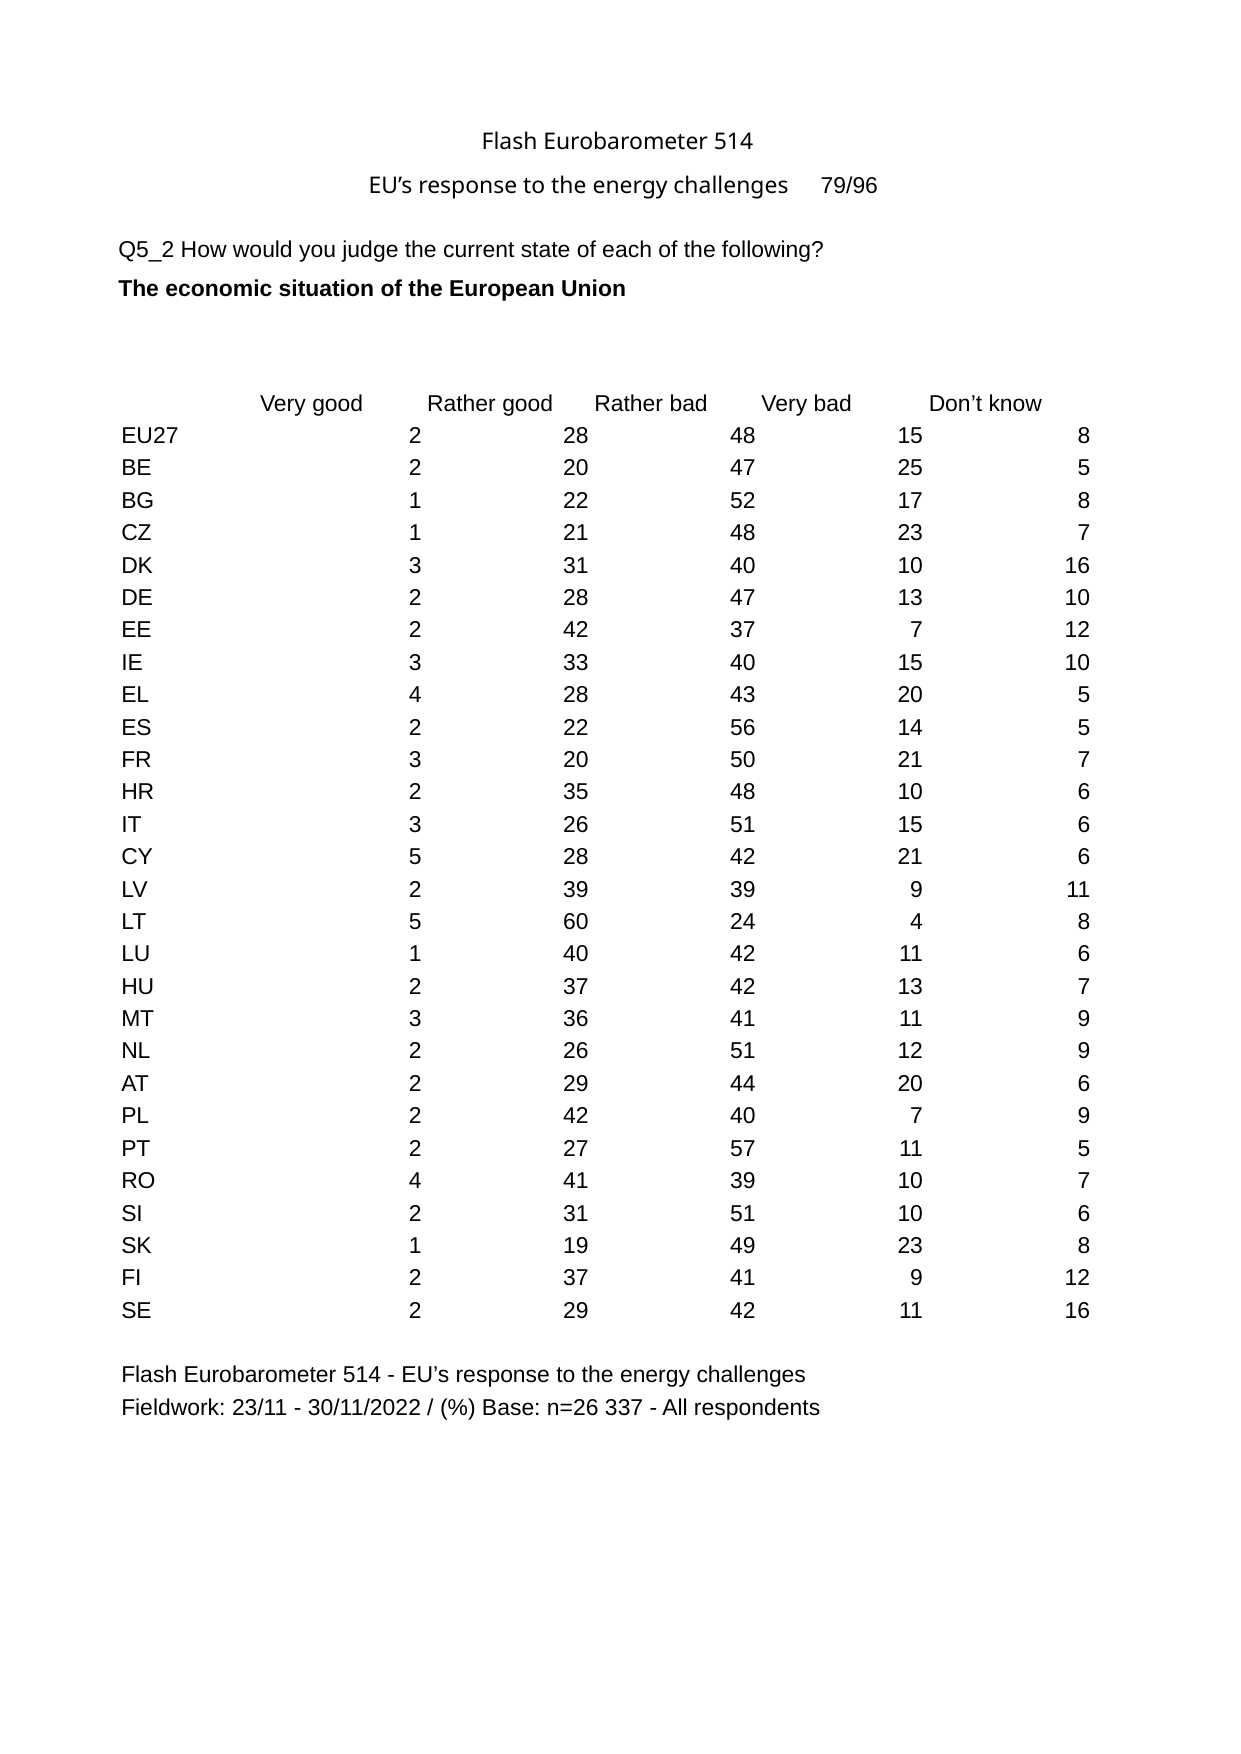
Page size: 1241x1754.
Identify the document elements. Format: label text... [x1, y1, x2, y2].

table_cell 40 [591, 646, 758, 678]
table_header Very good [257, 387, 424, 419]
table_cell 42 [591, 937, 758, 970]
table_cell 29 [424, 1067, 591, 1099]
table_cell 44 [591, 1067, 758, 1099]
table_cell 26 [424, 808, 591, 840]
table_cell 7 [926, 516, 1093, 548]
table_cell 11 [758, 1294, 926, 1326]
table_cell 25 [758, 451, 926, 484]
table_cell 15 [758, 646, 926, 678]
table_cell 13 [758, 581, 926, 613]
table_cell 9 [926, 1002, 1093, 1034]
table_cell 40 [424, 937, 591, 970]
table_cell 21 [424, 516, 591, 548]
table_cell 27 [424, 1132, 591, 1164]
table_cell 2 [257, 1099, 424, 1132]
table_cell 42 [424, 1099, 591, 1132]
table_cell 28 [424, 678, 591, 711]
table_cell 21 [758, 743, 926, 775]
table_cell 6 [926, 840, 1093, 872]
table_cell 10 [926, 646, 1093, 678]
table_cell 47 [591, 451, 758, 484]
table_cell 2 [257, 775, 424, 808]
table_cell 51 [591, 1196, 758, 1229]
table_cell 1 [257, 484, 424, 516]
table_cell SE [118, 1294, 257, 1326]
text The economic situation of the European Union [118, 275, 1122, 302]
table_header Rather bad [591, 387, 758, 419]
table_cell 4 [257, 1164, 424, 1196]
table_cell 8 [926, 905, 1093, 937]
table_cell Flash Eurobarometer 514 - EU’s response to the energy challenges [118, 1359, 1093, 1391]
table_cell FR [118, 743, 257, 775]
table_cell 4 [758, 905, 926, 937]
table_cell 51 [591, 808, 758, 840]
table_cell PT [118, 1132, 257, 1164]
table_cell 41 [591, 1261, 758, 1294]
table_cell 7 [926, 1164, 1093, 1196]
table_cell 2 [257, 581, 424, 613]
table_cell 22 [424, 711, 591, 743]
table_cell 2 [257, 970, 424, 1002]
table_cell 3 [257, 808, 424, 840]
table_cell 21 [758, 840, 926, 872]
table_cell 5 [257, 840, 424, 872]
table_cell 37 [591, 613, 758, 646]
table_cell EL [118, 678, 257, 711]
table_cell 6 [926, 937, 1093, 970]
table_cell 2 [257, 1294, 424, 1326]
table_cell [424, 1326, 591, 1358]
table_cell 7 [758, 1099, 926, 1132]
table_cell 2 [257, 1261, 424, 1294]
table_cell 6 [926, 775, 1093, 808]
table_cell 48 [591, 775, 758, 808]
table_cell 1 [257, 516, 424, 548]
table_header [118, 387, 257, 419]
table_cell 2 [257, 1067, 424, 1099]
table_cell 48 [591, 516, 758, 548]
table_cell 28 [424, 581, 591, 613]
table_cell 40 [591, 1099, 758, 1132]
table_cell 8 [926, 1229, 1093, 1261]
table_cell LV [118, 873, 257, 905]
table_cell HU [118, 970, 257, 1002]
table_cell 17 [758, 484, 926, 516]
table_cell 11 [926, 873, 1093, 905]
table_header Don’t know [926, 387, 1093, 419]
table_cell 24 [591, 905, 758, 937]
table_cell 2 [257, 1035, 424, 1067]
table_cell 7 [926, 743, 1093, 775]
table_cell 9 [926, 1035, 1093, 1067]
table_cell 5 [926, 1132, 1093, 1164]
table_cell 2 [257, 1132, 424, 1164]
table_cell 37 [424, 1261, 591, 1294]
table_cell 2 [257, 613, 424, 646]
table_cell 2 [257, 711, 424, 743]
table_cell 11 [758, 1132, 926, 1164]
table_cell 23 [758, 516, 926, 548]
table_cell 36 [424, 1002, 591, 1034]
table_cell 40 [591, 549, 758, 581]
table_cell 11 [758, 937, 926, 970]
table_cell 50 [591, 743, 758, 775]
table_header Very bad [758, 387, 926, 419]
table_cell 56 [591, 711, 758, 743]
table_cell 15 [758, 808, 926, 840]
table_cell 15 [758, 419, 926, 451]
table_cell 7 [758, 613, 926, 646]
table_cell Fieldwork: 23/11 - 30/11/2022 / (%) Base: n=26 337 - All respondents [118, 1391, 1093, 1423]
table_cell DE [118, 581, 257, 613]
table_cell 12 [758, 1035, 926, 1067]
table_cell 10 [758, 1164, 926, 1196]
table_cell 57 [591, 1132, 758, 1164]
table_cell 19 [424, 1229, 591, 1261]
table_cell 3 [257, 1002, 424, 1034]
table_cell 31 [424, 1196, 591, 1229]
table_cell 20 [758, 678, 926, 711]
table_cell SI [118, 1196, 257, 1229]
table_cell 41 [591, 1002, 758, 1034]
table_cell IT [118, 808, 257, 840]
table_cell 26 [424, 1035, 591, 1067]
table_cell SK [118, 1229, 257, 1261]
table_cell 2 [257, 1196, 424, 1229]
table_cell 35 [424, 775, 591, 808]
table_cell DK [118, 549, 257, 581]
table_cell 42 [591, 840, 758, 872]
table_cell 47 [591, 581, 758, 613]
table_cell 13 [758, 970, 926, 1002]
table_cell [926, 1326, 1093, 1358]
table_cell IE [118, 646, 257, 678]
table_cell 10 [758, 549, 926, 581]
table_cell LT [118, 905, 257, 937]
table_cell 5 [926, 678, 1093, 711]
table_cell 8 [926, 484, 1093, 516]
table_cell 4 [257, 678, 424, 711]
table_cell 23 [758, 1229, 926, 1261]
table_cell 20 [424, 451, 591, 484]
table_cell 1 [257, 1229, 424, 1261]
table_cell LU [118, 937, 257, 970]
table_header Rather good [424, 387, 591, 419]
table_cell 7 [926, 970, 1093, 1002]
table_cell EE [118, 613, 257, 646]
table_cell PL [118, 1099, 257, 1132]
table_cell [591, 1326, 758, 1358]
table_cell 16 [926, 1294, 1093, 1326]
table_cell 1 [257, 937, 424, 970]
table_cell 5 [257, 905, 424, 937]
table_cell 33 [424, 646, 591, 678]
table_cell EU27 [118, 419, 257, 451]
table_cell [257, 1326, 424, 1358]
table_cell 52 [591, 484, 758, 516]
table_cell 39 [591, 1164, 758, 1196]
table_cell 42 [591, 970, 758, 1002]
table_cell 9 [926, 1099, 1093, 1132]
table_cell 39 [424, 873, 591, 905]
table_cell 20 [424, 743, 591, 775]
table_cell 29 [424, 1294, 591, 1326]
table_cell 6 [926, 1196, 1093, 1229]
table_cell 2 [257, 451, 424, 484]
table_cell 51 [591, 1035, 758, 1067]
table_cell 10 [926, 581, 1093, 613]
table_cell CZ [118, 516, 257, 548]
table_cell 9 [758, 873, 926, 905]
table_cell 2 [257, 873, 424, 905]
table_cell 42 [591, 1294, 758, 1326]
table_cell 42 [424, 613, 591, 646]
table_cell 3 [257, 646, 424, 678]
table_cell ES [118, 711, 257, 743]
table_cell 31 [424, 549, 591, 581]
table_cell 9 [758, 1261, 926, 1294]
table_cell BG [118, 484, 257, 516]
table_cell 12 [926, 1261, 1093, 1294]
table_cell 28 [424, 419, 591, 451]
table_cell 10 [758, 775, 926, 808]
table_cell 5 [926, 711, 1093, 743]
table_cell 2 [257, 419, 424, 451]
table_cell 11 [758, 1002, 926, 1034]
table_cell 12 [926, 613, 1093, 646]
table_cell HR [118, 775, 257, 808]
table_cell NL [118, 1035, 257, 1067]
table_cell 39 [591, 873, 758, 905]
table_cell 28 [424, 840, 591, 872]
table_cell FI [118, 1261, 257, 1294]
table_cell 10 [758, 1196, 926, 1229]
table_cell 8 [926, 419, 1093, 451]
table_cell 3 [257, 743, 424, 775]
table_cell 41 [424, 1164, 591, 1196]
table_cell 5 [926, 451, 1093, 484]
table_cell 60 [424, 905, 591, 937]
table_cell [758, 1326, 926, 1358]
table_cell [118, 1326, 257, 1358]
table_cell 49 [591, 1229, 758, 1261]
table_cell 6 [926, 1067, 1093, 1099]
table_cell CY [118, 840, 257, 872]
table_cell MT [118, 1002, 257, 1034]
table_cell 20 [758, 1067, 926, 1099]
table_cell 6 [926, 808, 1093, 840]
table_cell 3 [257, 549, 424, 581]
table_cell 43 [591, 678, 758, 711]
table_cell AT [118, 1067, 257, 1099]
table_cell 37 [424, 970, 591, 1002]
table_cell 22 [424, 484, 591, 516]
table_cell 14 [758, 711, 926, 743]
table_cell 48 [591, 419, 758, 451]
text Q5_2 How would you judge the current state of each of the following? [118, 236, 1122, 262]
table_cell RO [118, 1164, 257, 1196]
table_cell BE [118, 451, 257, 484]
table_cell 16 [926, 549, 1093, 581]
